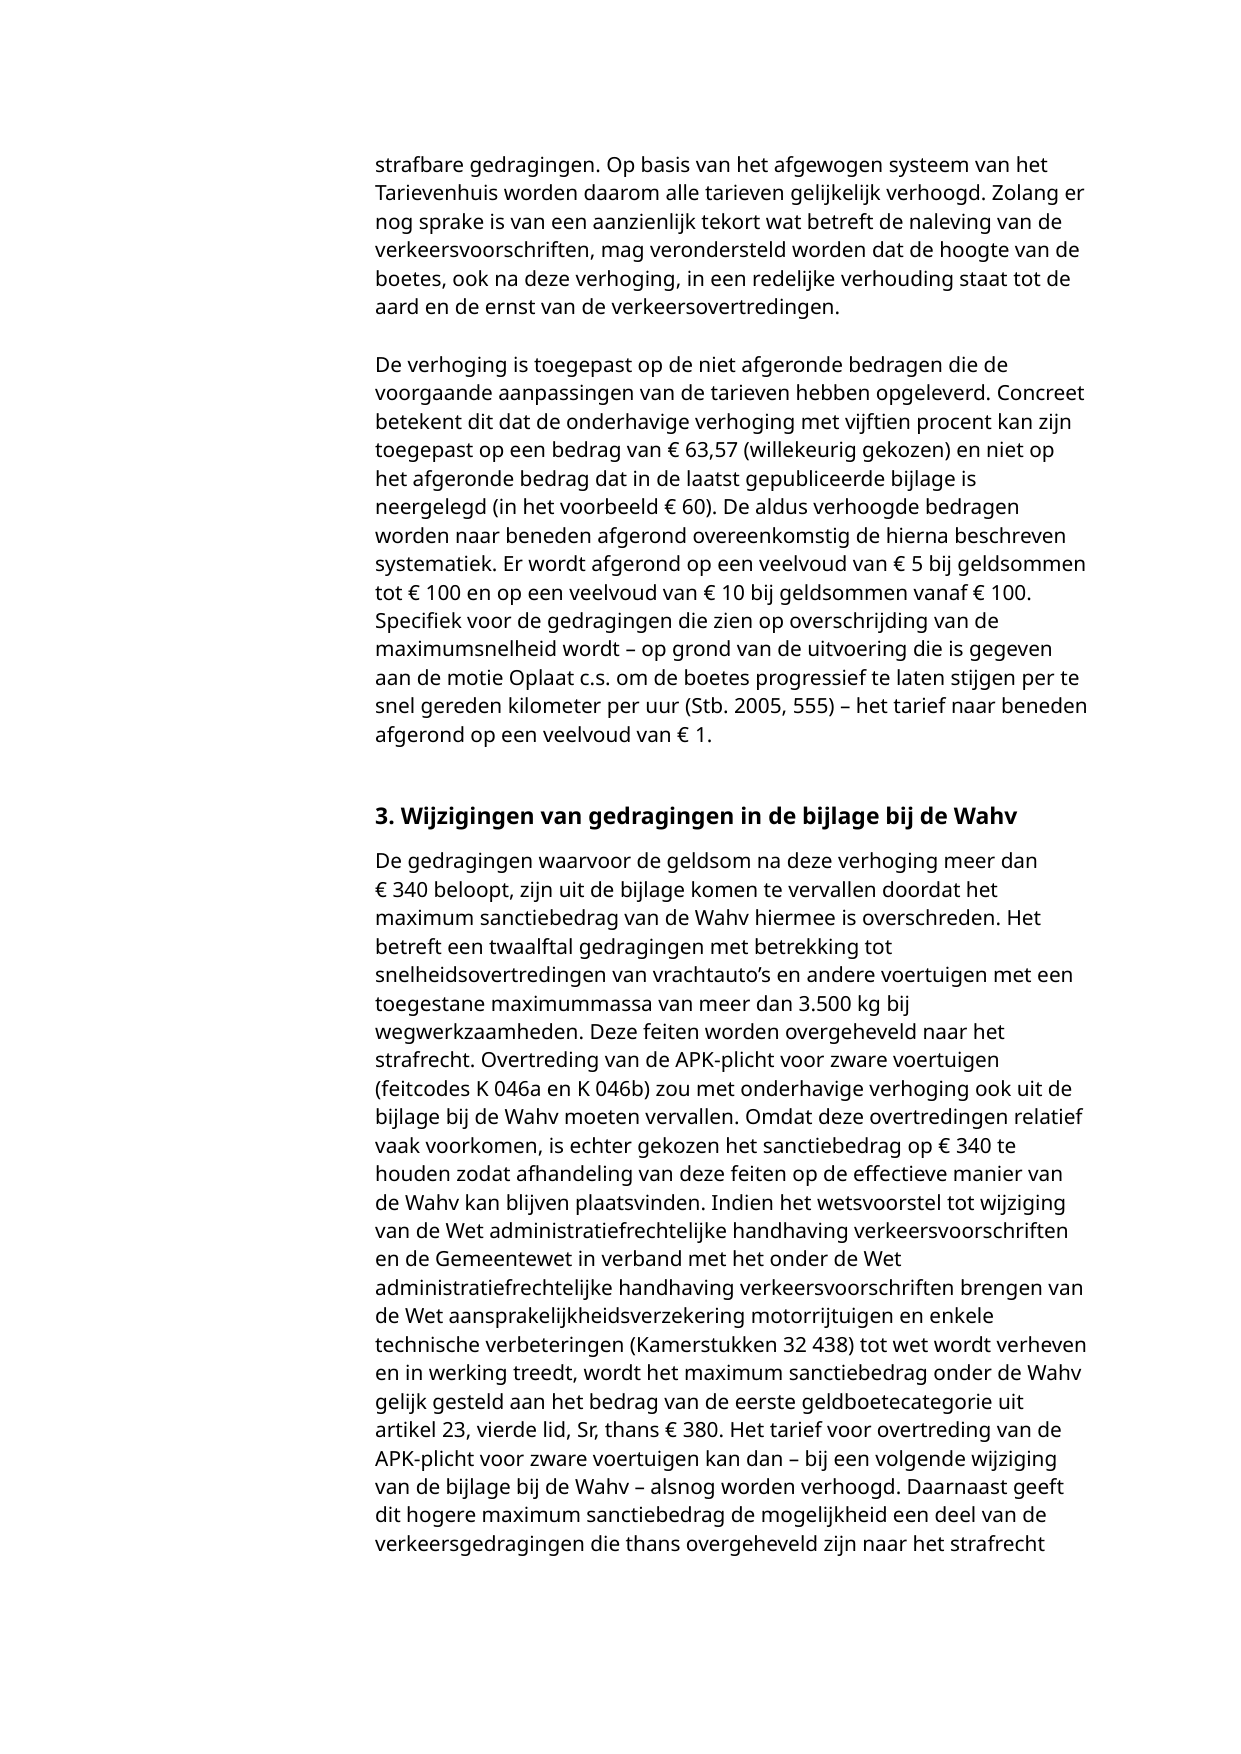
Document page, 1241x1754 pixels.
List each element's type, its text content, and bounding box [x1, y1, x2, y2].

text De gedragingen waarvoor de geldsom na deze verhoging meer dan € 340 beloopt, zijn uit de bijlage komen te vervallen doordat het maximum sanctiebedrag van de Wahv hiermee is overschreden. Het betreft een twaalftal gedragingen met betrekking tot snelheidsovertredingen van vrachtauto’s en andere voertuigen met een toegestane maximummassa van meer dan 3.500 kg bij wegwerkzaamheden. Deze feiten worden overgeheveld naar het strafrecht. Overtreding van de APK-plicht voor zware voertuigen (feitcodes K 046a en K 046b) zou met onderhavige verhoging ook uit de bijlage bij de Wahv moeten vervallen. Omdat deze overtredingen relatief vaak voorkomen, is echter gekozen het sanctiebedrag op € 340 te houden zodat afhandeling van deze feiten op de effectieve manier van de Wahv kan blijven plaatsvinden. Indien het wetsvoorstel tot wijziging van de Wet administratiefrechtelijke handhaving verkeersvoorschriften en de Gemeentewet in verband met het onder de Wet administratiefrechtelijke handhaving verkeersvoorschriften brengen van de Wet aansprakelijkheidsverzekering motorrijtuigen en enkele technische verbeteringen (Kamerstukken 32 438) tot wet wordt verheven en in werking treedt, wordt het maximum sanctiebedrag onder de Wahv gelijk gesteld aan het bedrag van de eerste geldboetecategorie uit artikel 23, vierde lid, Sr, thans € 380. Het tarief voor overtreding van de APK-plicht voor zware voertuigen kan dan – bij een volgende wijziging van de bijlage bij de Wahv – alsnog worden verhoogd. Daarnaast geeft dit hogere maximum sanctiebedrag de mogelijkheid een deel van de verkeersgedragingen die thans overgeheveld zijn naar het strafrecht [375, 846, 1090, 1557]
text De verhoging is toegepast op de niet afgeronde bedragen die de voorgaande aanpassingen van de tarieven hebben opgeleverd. Concreet betekent dit dat de onderhavige verhoging met vijftien procent kan zijn toegepast op een bedrag van € 63,57 (willekeurig gekozen) en niet op het afgeronde bedrag dat in de laatst gepubliceerde bijlage is neergelegd (in het voorbeeld € 60). De aldus verhoogde bedragen worden naar beneden afgerond overeenkomstig de hierna beschreven systematiek. Er wordt afgerond op een veelvoud van € 5 bij geldsommen tot € 100 en op een veelvoud van € 10 bij geldsommen vanaf € 100. Specifiek voor de gedragingen die zien op overschrijding van de maximumsnelheid wordt – op grond van de uitvoering die is gegeven aan de motie Oplaat c.s. om de boetes progressief te laten stijgen per te snel gereden kilometer per uur (Stb. 2005, 555) – het tarief naar beneden afgerond op een veelvoud van € 1. [375, 350, 1090, 748]
subtitle 3. Wijzigingen van gedragingen in de bijlage bij de Wahv [375, 800, 1090, 831]
text strafbare gedragingen. Op basis van het afgewogen systeem van het Tarievenhuis worden daarom alle tarieven gelijkelijk verhoogd. Zolang er nog sprake is van een aanzienlijk tekort wat betreft de naleving van de verkeersvoorschriften, mag verondersteld worden dat de hoogte van de boetes, ook na deze verhoging, in een redelijke verhouding staat tot de aard en de ernst van de verkeersovertredingen. [375, 150, 1090, 321]
